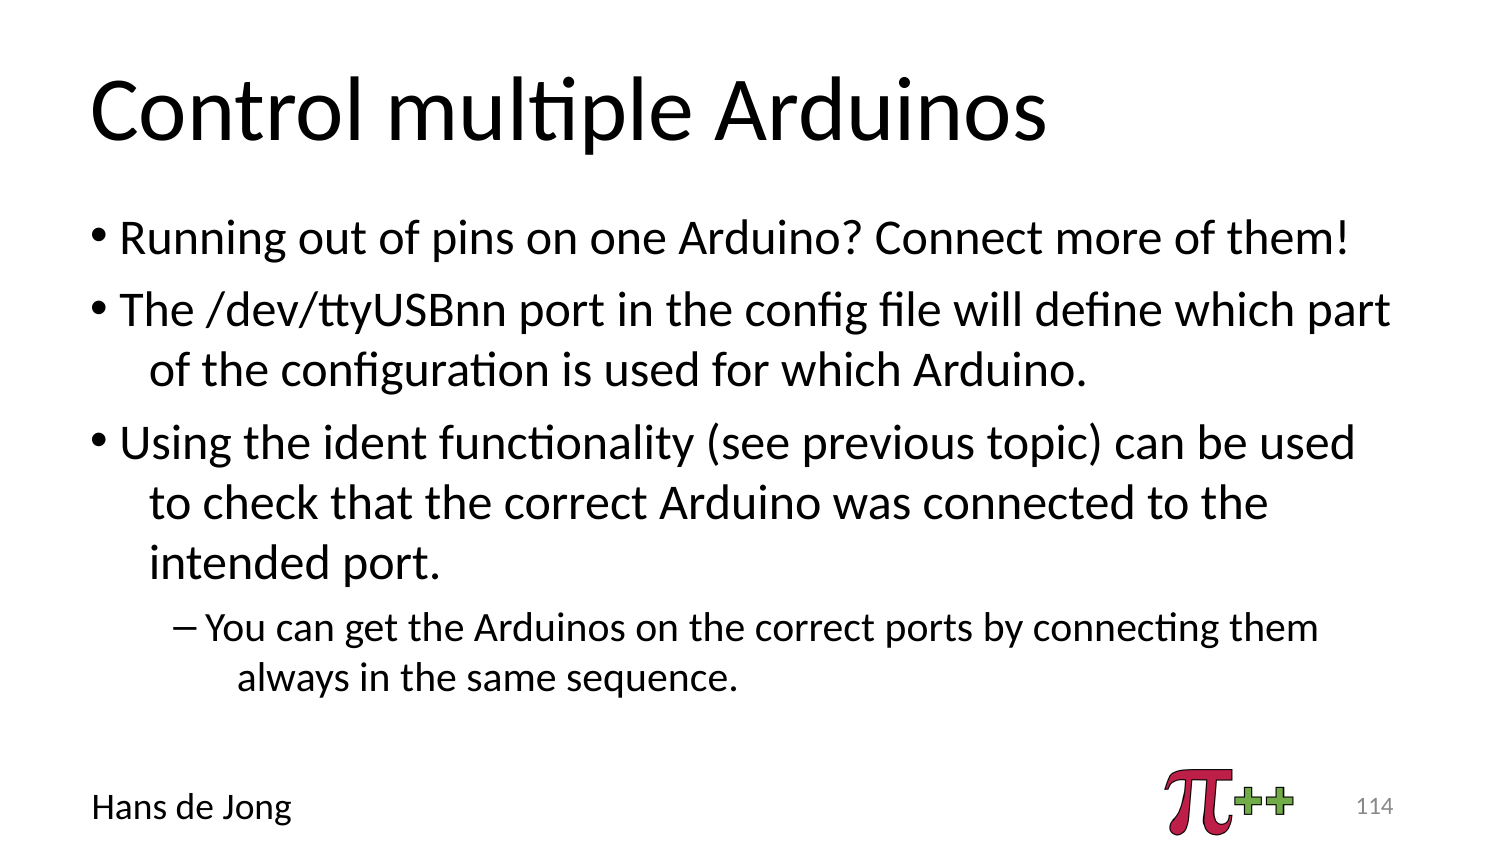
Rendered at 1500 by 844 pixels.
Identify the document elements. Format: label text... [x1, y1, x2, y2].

text_box 114 [1340, 782, 1426, 827]
title Control multiple Arduinos [75, 33, 1426, 175]
list Running out of pins on one Arduino? Connect more of them! The /dev/ttyUSBnn port in the config file will define which part of the configuration is used for which Arduino. Using the ident functionality (see previous topic) can be used to check that the correct Arduino was connected to the intended port. You can get the Arduinos on the correct ports by connecting them always in the same sequence. [75, 196, 1426, 754]
